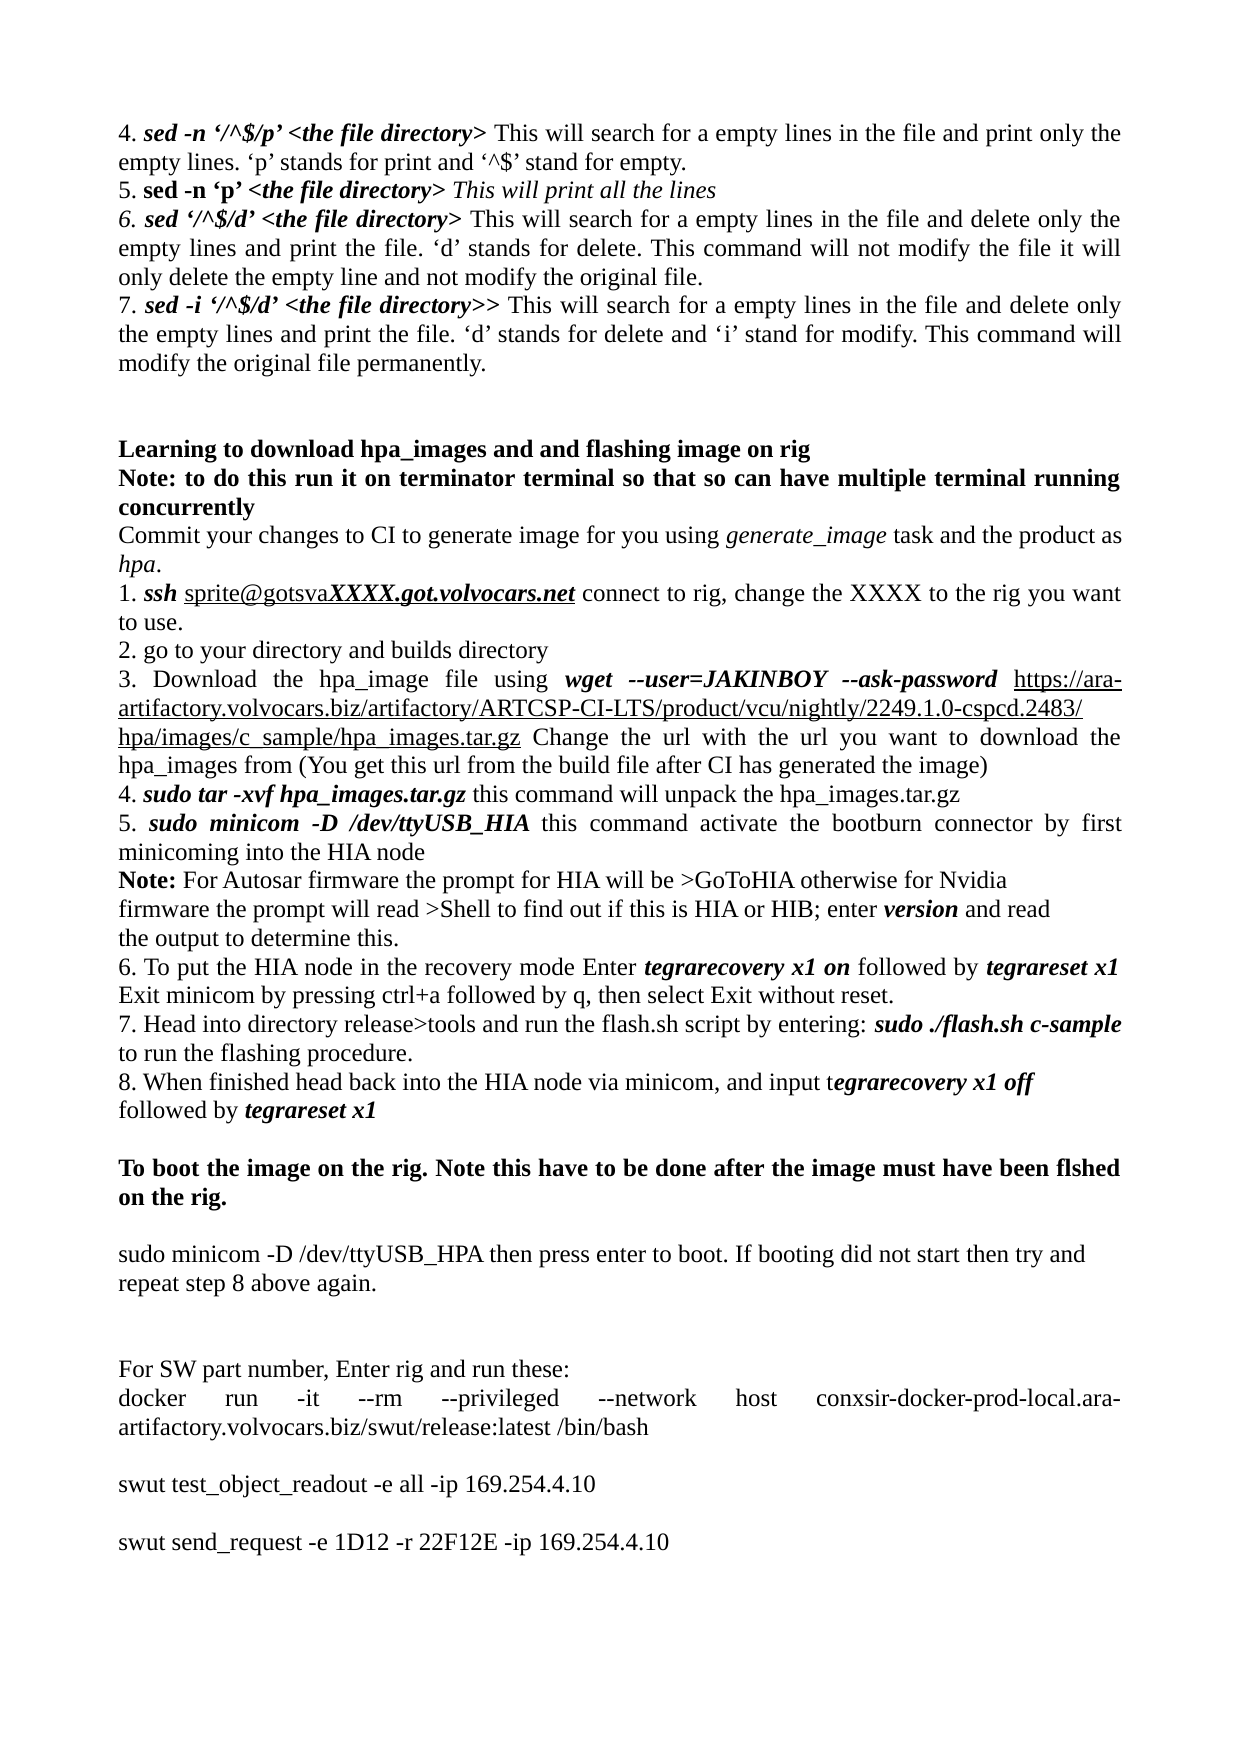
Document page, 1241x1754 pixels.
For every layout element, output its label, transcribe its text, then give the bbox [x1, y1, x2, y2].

text 7. Head into directory release>tools and run the flash.sh script by entering: sudo ./flash.sh c-sample to run the flashing procedure. [118, 1009, 1122, 1067]
text swut send_request -e 1D12 -r 22F12E -ip 169.254.4.10 [118, 1527, 1122, 1556]
text swut test_object_readout -e all -ip 169.254.4.10 [118, 1469, 1122, 1498]
text 4. sed -n ‘/^$/p’ <the file directory> This will search for a empty lines in the file and print only the empty lines. ‘p’ stands for print and ‘^$’ stand for empty. [118, 118, 1122, 176]
text 5. sudo minicom -D /dev/ttyUSB_HIA this command activate the bootburn connector by first minicoming into the HIA node [118, 808, 1122, 866]
text Note: to do this run it on terminator terminal so that so can have multiple terminal running concurrently [118, 463, 1122, 521]
text 3. Download the hpa_image file using wget --user=JAKINBOY --ask-password https://ara-artifactory.volvocars.biz/artifactory/ARTCSP-CI-LTS/product/vcu/nightly/2249.1.0-cspcd.2483/hpa/images/c_sample/hpa_images.tar.gz Change the url with the url you want to download the hpa_images from (You get this url from the build file after CI has generated the image) [118, 664, 1122, 779]
text 1. ssh sprite@gotsvaXXXX.got.volvocars.net connect to rig, change the XXXX to the rig you want to use. [118, 578, 1122, 636]
text the output to determine this. [118, 923, 1122, 952]
text firmware the prompt will read >Shell to find out if this is HIA or HIB; enter version and read [118, 894, 1122, 923]
text followed by tegrareset x1 [118, 1096, 1122, 1124]
text 4. sudo tar -xvf hpa_images.tar.gz this command will unpack the hpa_images.tar.gz [118, 779, 1122, 808]
text 6. To put the HIA node in the recovery mode Enter tegrarecovery x1 on followed by tegrareset x1 Exit minicom by pressing ctrl+a followed by q, then select Exit without reset. [118, 952, 1122, 1009]
text 5. sed -n ‘p’ <the file directory> This will print all the lines [118, 176, 1122, 204]
text docker run -it --rm --privileged --network host conxsir-docker-prod-local.ara-artifactory.volvocars.biz/swut/release:latest /bin/bash [118, 1383, 1122, 1441]
text 6. sed ‘/^$/d’ <the file directory> This will search for a empty lines in the file and delete only the empty lines and print the file. ‘d’ stands for delete. This command will not modify the file it will only delete the empty line and not modify the original file. [118, 204, 1122, 291]
text Learning to download hpa_images and and flashing image on rig [118, 434, 1122, 463]
text To boot the image on the rig. Note this have to be done after the image must have been flshed on the rig. [118, 1153, 1122, 1211]
text 2. go to your directory and builds directory [118, 636, 1122, 664]
text sudo minicom -D /dev/ttyUSB_HPA then press enter to boot. If booting did not start then try and repeat step 8 above again. [118, 1239, 1122, 1297]
text 7. sed -i ‘/^$/d’ <the file directory>> This will search for a empty lines in the file and delete only the empty lines and print the file. ‘d’ stands for delete and ‘i’ stand for modify. This command will modify the original file permanently. [118, 291, 1122, 377]
text For SW part number, Enter rig and run these: [118, 1354, 1122, 1383]
text 8. When finished head back into the HIA node via minicom, and input tegrarecovery x1 off [118, 1067, 1122, 1096]
text Commit your changes to CI to generate image for you using generate_image task and the product as hpa. [118, 521, 1122, 578]
text Note: For Autosar firmware the prompt for HIA will be >GoToHIA otherwise for Nvidia [118, 866, 1122, 894]
